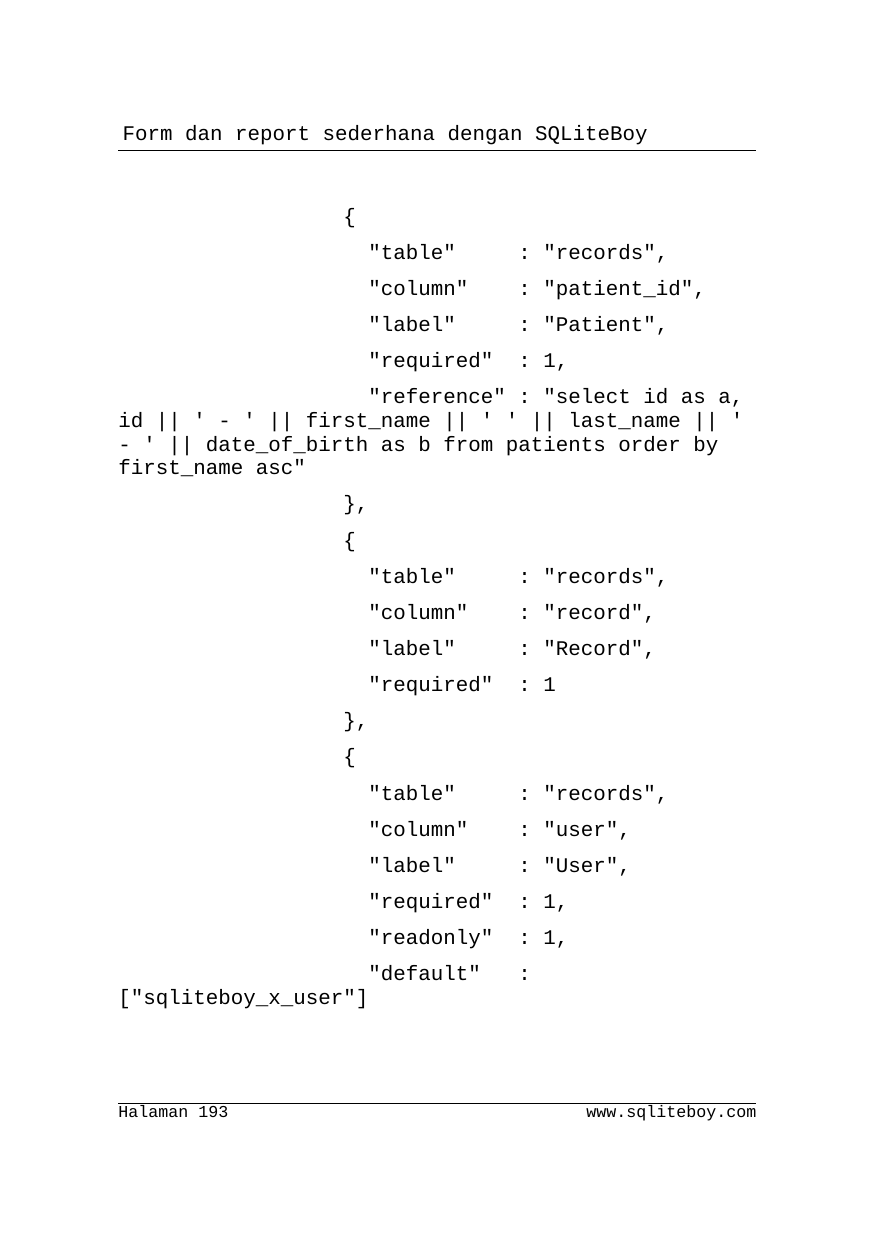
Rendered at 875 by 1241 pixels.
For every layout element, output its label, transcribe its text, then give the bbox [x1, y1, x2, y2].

text "column" : "user", [118, 819, 756, 842]
text "label" : "Record", [118, 638, 756, 662]
text { [118, 206, 756, 229]
text "column" : "patient_id", [118, 278, 756, 302]
text "required" : 1, [118, 350, 756, 374]
text "table" : "records", [118, 242, 756, 265]
text "table" : "records", [118, 783, 756, 806]
text }, [118, 493, 756, 517]
text "readonly" : 1, [118, 927, 756, 951]
text "required" : 1, [118, 891, 756, 915]
text { [118, 746, 756, 770]
text "required" : 1 [118, 674, 756, 698]
text "table" : "records", [118, 566, 756, 589]
text "reference" : "select id as a, id || ' - ' || first_name || ' ' || last_name || ' - ' || date_of_birth as b from patients order by first_name asc" [118, 386, 756, 481]
text "label" : "User", [118, 855, 756, 878]
text }, [118, 710, 756, 734]
text { [118, 529, 756, 553]
text "label" : "Patient", [118, 314, 756, 338]
text "column" : "record", [118, 602, 756, 626]
text "default" : ["sqliteboy_x_user"] [118, 963, 756, 1011]
